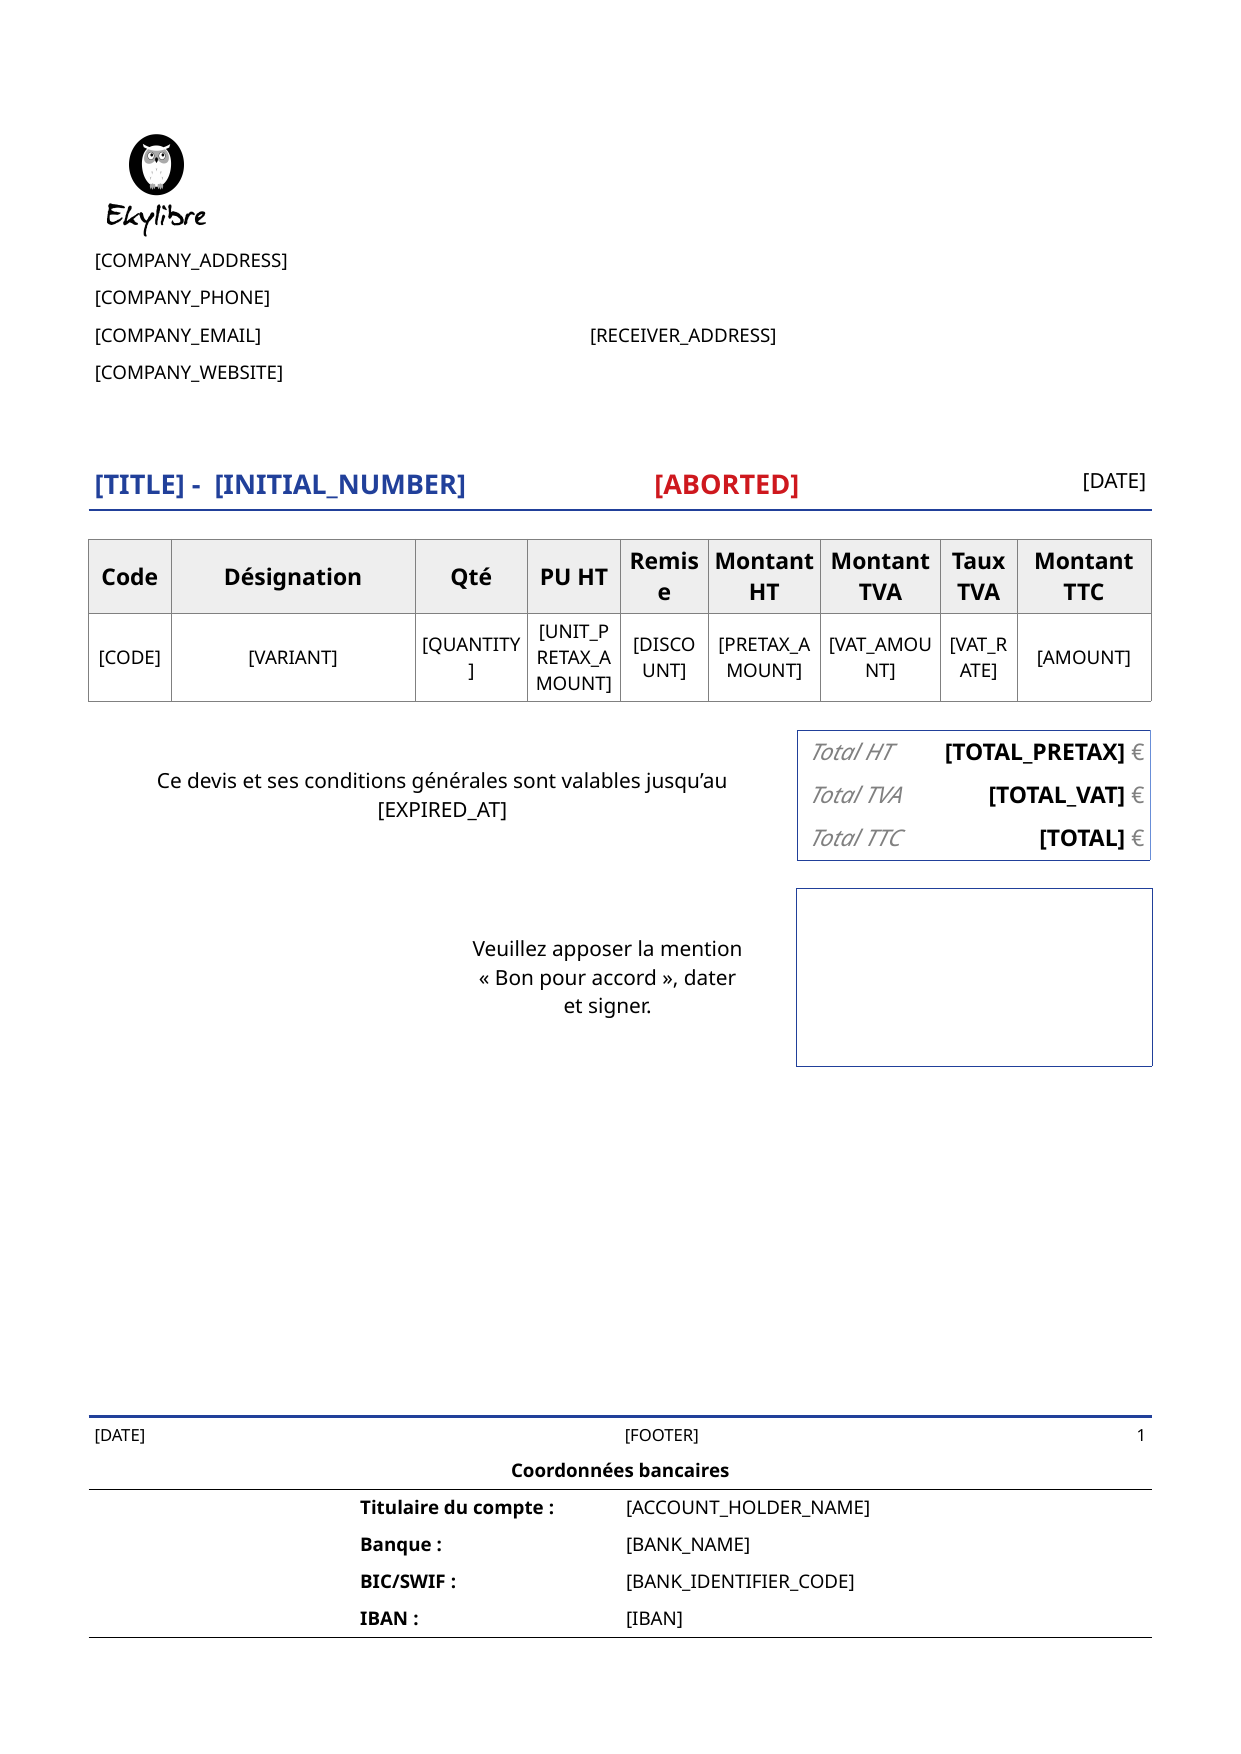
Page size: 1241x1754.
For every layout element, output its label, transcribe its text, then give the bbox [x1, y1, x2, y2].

table_cell [AMOUNT] [1018, 614, 1151, 701]
table_header Remise [621, 540, 708, 613]
table_header [RECEIVER_ADDRESS] [584, 117, 1151, 431]
table_header [COMPANY_ADDRESS] [89, 117, 584, 279]
table_cell Total TTC [798, 816, 931, 859]
table_header [TITLE] - [INITIAL_NUMBER] [89, 460, 609, 508]
table_cell [PRETAX_AMOUNT] [709, 614, 820, 701]
table_cell [89, 391, 584, 431]
table_header [DATE] [845, 460, 1152, 508]
table_cell [TOTAL_VAT] € [931, 773, 1150, 816]
table_header Montant TVA [821, 540, 940, 613]
table_header [TOTAL_PRETAX] € [931, 731, 1150, 773]
table_header Total HT [798, 731, 931, 773]
table_cell [UNIT_PRETAX_AMOUNT] [528, 614, 620, 701]
table_cell [COMPANY_PHONE] [89, 279, 584, 316]
table_cell [COMPANY_WEBSITE] [89, 354, 584, 391]
table_header Taux TVA [941, 540, 1017, 613]
table_header Désignation [172, 540, 415, 613]
table_cell [VAT_RATE] [941, 614, 1017, 701]
table_header Veuillez apposer la mention « Bon pour accord », dater et signer. [419, 888, 796, 1066]
table_cell [COMPANY_EMAIL] [89, 316, 584, 353]
table_cell Total TVA [798, 773, 931, 816]
table_header [ABORTED] [609, 460, 844, 508]
table_header Montant TTC [1018, 540, 1151, 613]
table_header Qté [416, 540, 527, 613]
table_cell [QUANTITY] [416, 614, 527, 701]
table_cell [CODE] [89, 614, 171, 701]
picture [94, 123, 219, 248]
table_cell [VAT_AMOUNT] [821, 614, 940, 701]
table_header Ce devis et ses conditions générales sont valables jusqu’au [EXPIRED_AT] [88, 730, 797, 859]
table_header PU HT [528, 540, 620, 613]
table_cell [DISCOUNT] [621, 614, 708, 701]
table_cell [VARIANT] [172, 614, 415, 701]
table_header [797, 889, 1152, 1066]
table_header Montant HT [709, 540, 820, 613]
table_header Code [89, 540, 171, 613]
table_cell [TOTAL] € [931, 816, 1150, 859]
